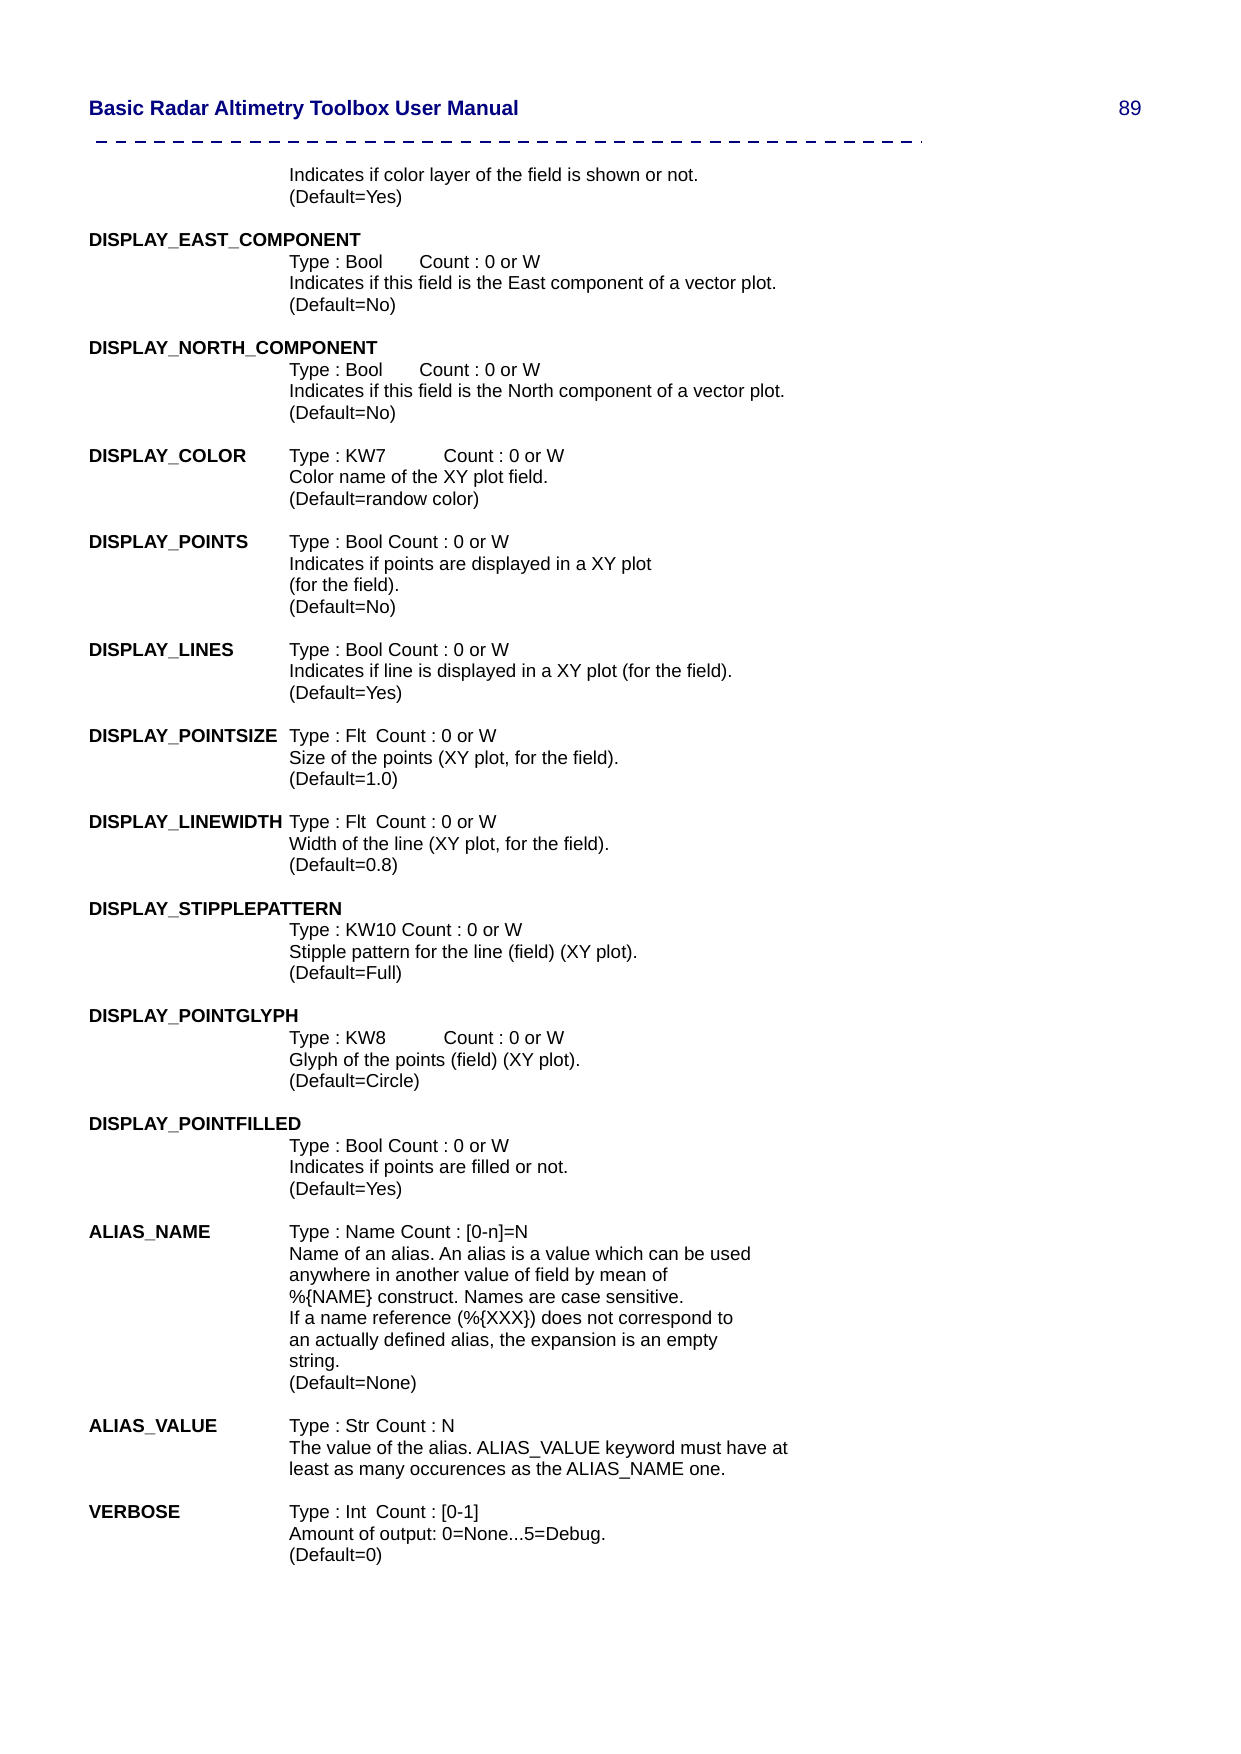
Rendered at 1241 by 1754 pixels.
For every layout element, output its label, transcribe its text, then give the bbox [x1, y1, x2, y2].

text DISPLAY_EAST_COMPONENT [88, 229, 1152, 251]
text (Default=Yes) [88, 186, 1152, 207]
text DISPLAY_LINES Type : Bool Count : 0 or W [88, 639, 1152, 660]
text DISPLAY_POINTSIZE Type : Flt Count : 0 or W [88, 725, 1152, 746]
text Size of the points (XY plot, for the field). [88, 746, 1152, 768]
text ALIAS_VALUE Type : Str Count : N [88, 1415, 1152, 1436]
text Glyph of the points (field) (XY plot). [88, 1048, 1152, 1070]
text (Default=No) [88, 294, 1152, 315]
text (Default=Circle) [88, 1070, 1152, 1091]
text (Default=0) [88, 1544, 1152, 1566]
text (Default=0.8) [88, 854, 1152, 876]
text Indicates if this field is the East component of a vector plot. [88, 272, 1152, 294]
text string. [88, 1350, 1152, 1372]
text Name of an alias. An alias is a value which can be used [88, 1242, 1152, 1264]
text DISPLAY_POINTFILLED [88, 1113, 1152, 1134]
text DISPLAY_POINTS Type : Bool Count : 0 or W [88, 531, 1152, 552]
text (Default=Yes) [88, 1178, 1152, 1199]
text Type : Bool Count : 0 or W [88, 358, 1152, 380]
text Indicates if color layer of the field is shown or not. [88, 164, 1152, 186]
text (Default=randow color) [88, 488, 1152, 509]
text Type : Bool Count : 0 or W [88, 1134, 1152, 1156]
text least as many occurences as the ALIAS_NAME one. [88, 1458, 1152, 1479]
text DISPLAY_NORTH_COMPONENT [88, 337, 1152, 358]
text DISPLAY_LINEWIDTH Type : Flt Count : 0 or W [88, 811, 1152, 833]
text Indicates if points are filled or not. [88, 1156, 1152, 1178]
text (Default=No) [88, 401, 1152, 423]
text Amount of output: 0=None...5=Debug. [88, 1523, 1152, 1544]
text (Default=No) [88, 596, 1152, 617]
text Color name of the XY plot field. [88, 466, 1152, 488]
text Indicates if points are displayed in a XY plot [88, 552, 1152, 574]
text DISPLAY_COLOR Type : KW7 Count : 0 or W [88, 444, 1152, 466]
text The value of the alias. ALIAS_VALUE keyword must have at [88, 1436, 1152, 1458]
text If a name reference (%{XXX}) does not correspond to [88, 1307, 1152, 1329]
text (Default=Yes) [88, 682, 1152, 703]
text Indicates if this field is the North component of a vector plot. [88, 380, 1152, 401]
text Width of the line (XY plot, for the field). [88, 833, 1152, 854]
text (Default=1.0) [88, 768, 1152, 789]
text DISPLAY_STIPPLEPATTERN [88, 897, 1152, 919]
text Stipple pattern for the line (field) (XY plot). [88, 941, 1152, 962]
text (Default=Full) [88, 962, 1152, 984]
text %{NAME} construct. Names are case sensitive. [88, 1286, 1152, 1307]
text ALIAS_NAME Type : Name Count : [0-n]=N [88, 1221, 1152, 1242]
text Indicates if line is displayed in a XY plot (for the field). [88, 660, 1152, 682]
text VERBOSE Type : Int Count : [0-1] [88, 1501, 1152, 1523]
text Type : Bool Count : 0 or W [88, 251, 1152, 272]
text DISPLAY_POINTGLYPH [88, 1005, 1152, 1027]
text (for the field). [88, 574, 1152, 596]
text Type : KW10 Count : 0 or W [88, 919, 1152, 941]
text anywhere in another value of field by mean of [88, 1264, 1152, 1286]
text Type : KW8 Count : 0 or W [88, 1027, 1152, 1048]
text an actually defined alias, the expansion is an empty [88, 1329, 1152, 1350]
text (Default=None) [88, 1372, 1152, 1393]
